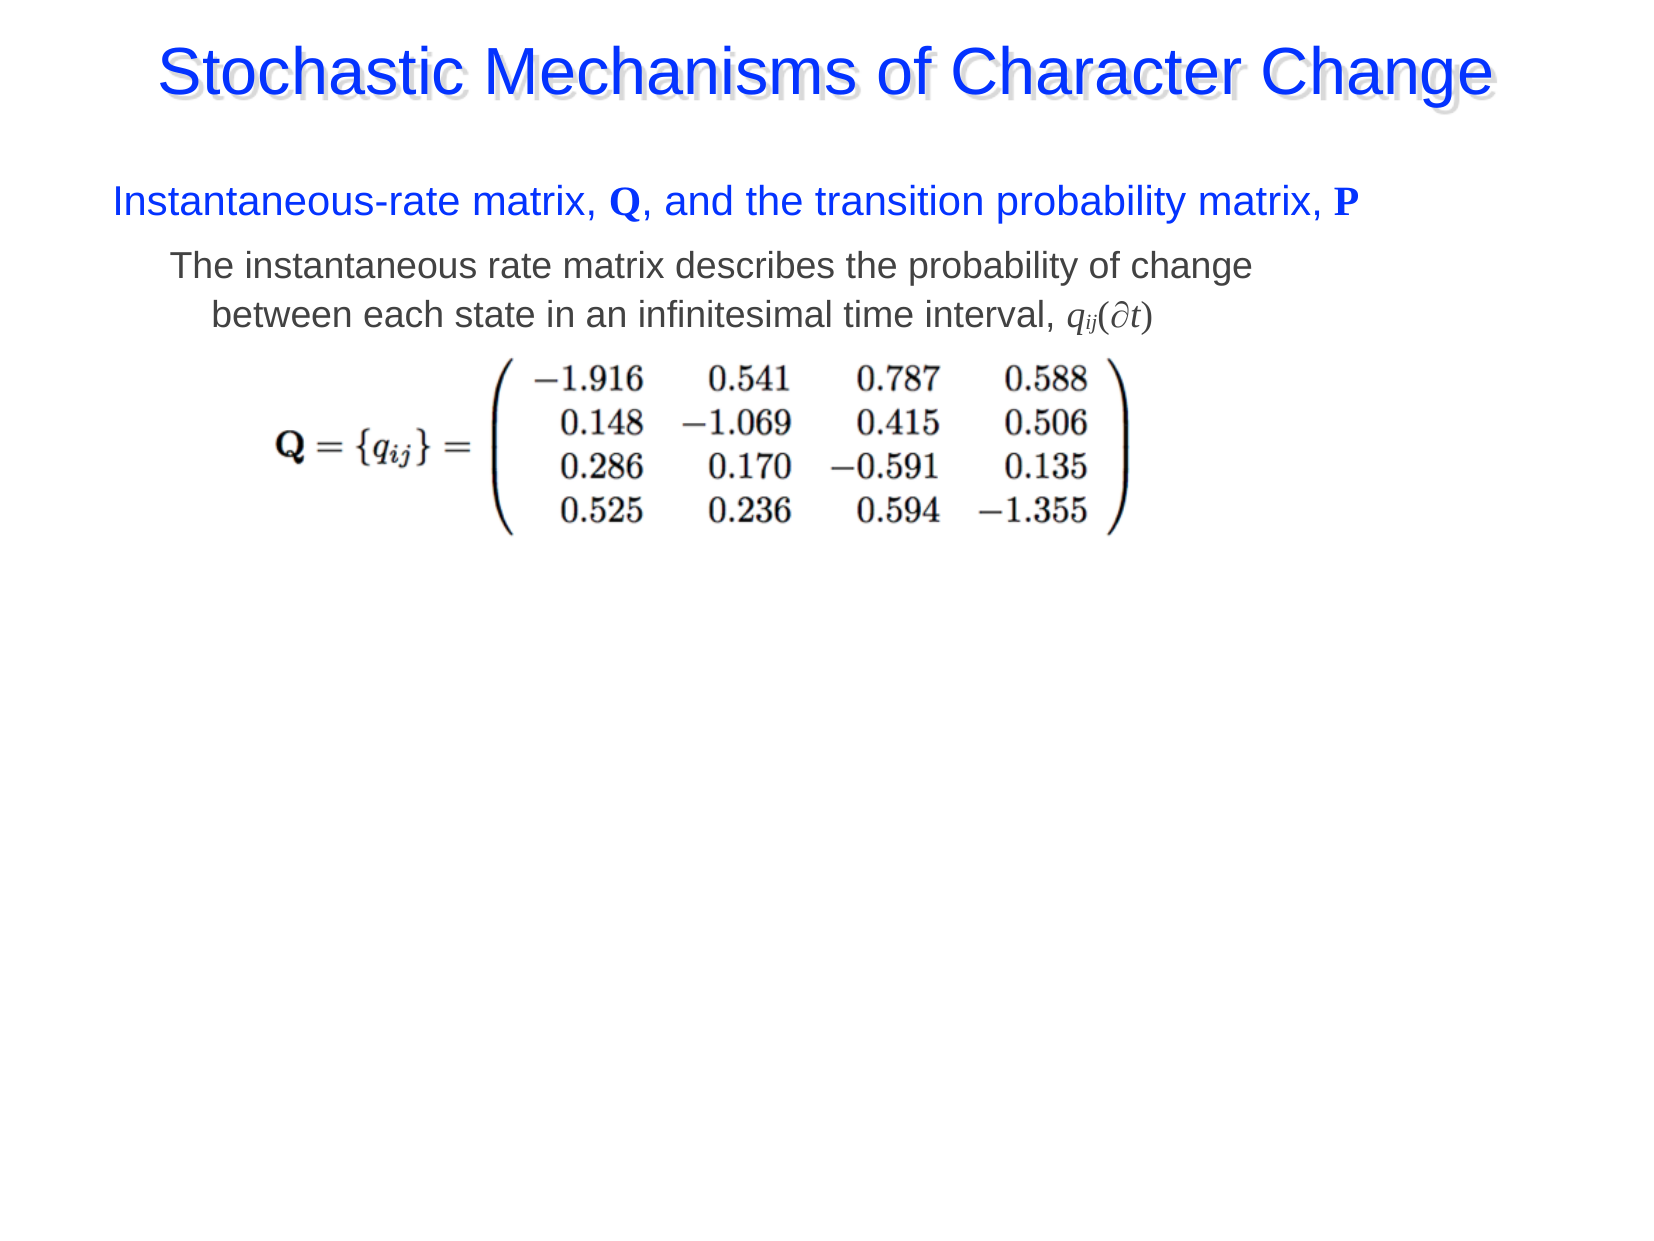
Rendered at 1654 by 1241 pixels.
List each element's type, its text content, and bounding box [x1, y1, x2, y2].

picture [225, 345, 1217, 556]
text_box Instantaneous-rate matrix, Q, and the transition probability matrix, P [103, 165, 1407, 233]
text_box Stochastic Mechanisms of Character Change [149, 20, 1504, 117]
text_box The instantaneous rate matrix describes the probability of change between each state in an infinitesimal time interval, qij(∂t) [161, 227, 1398, 345]
